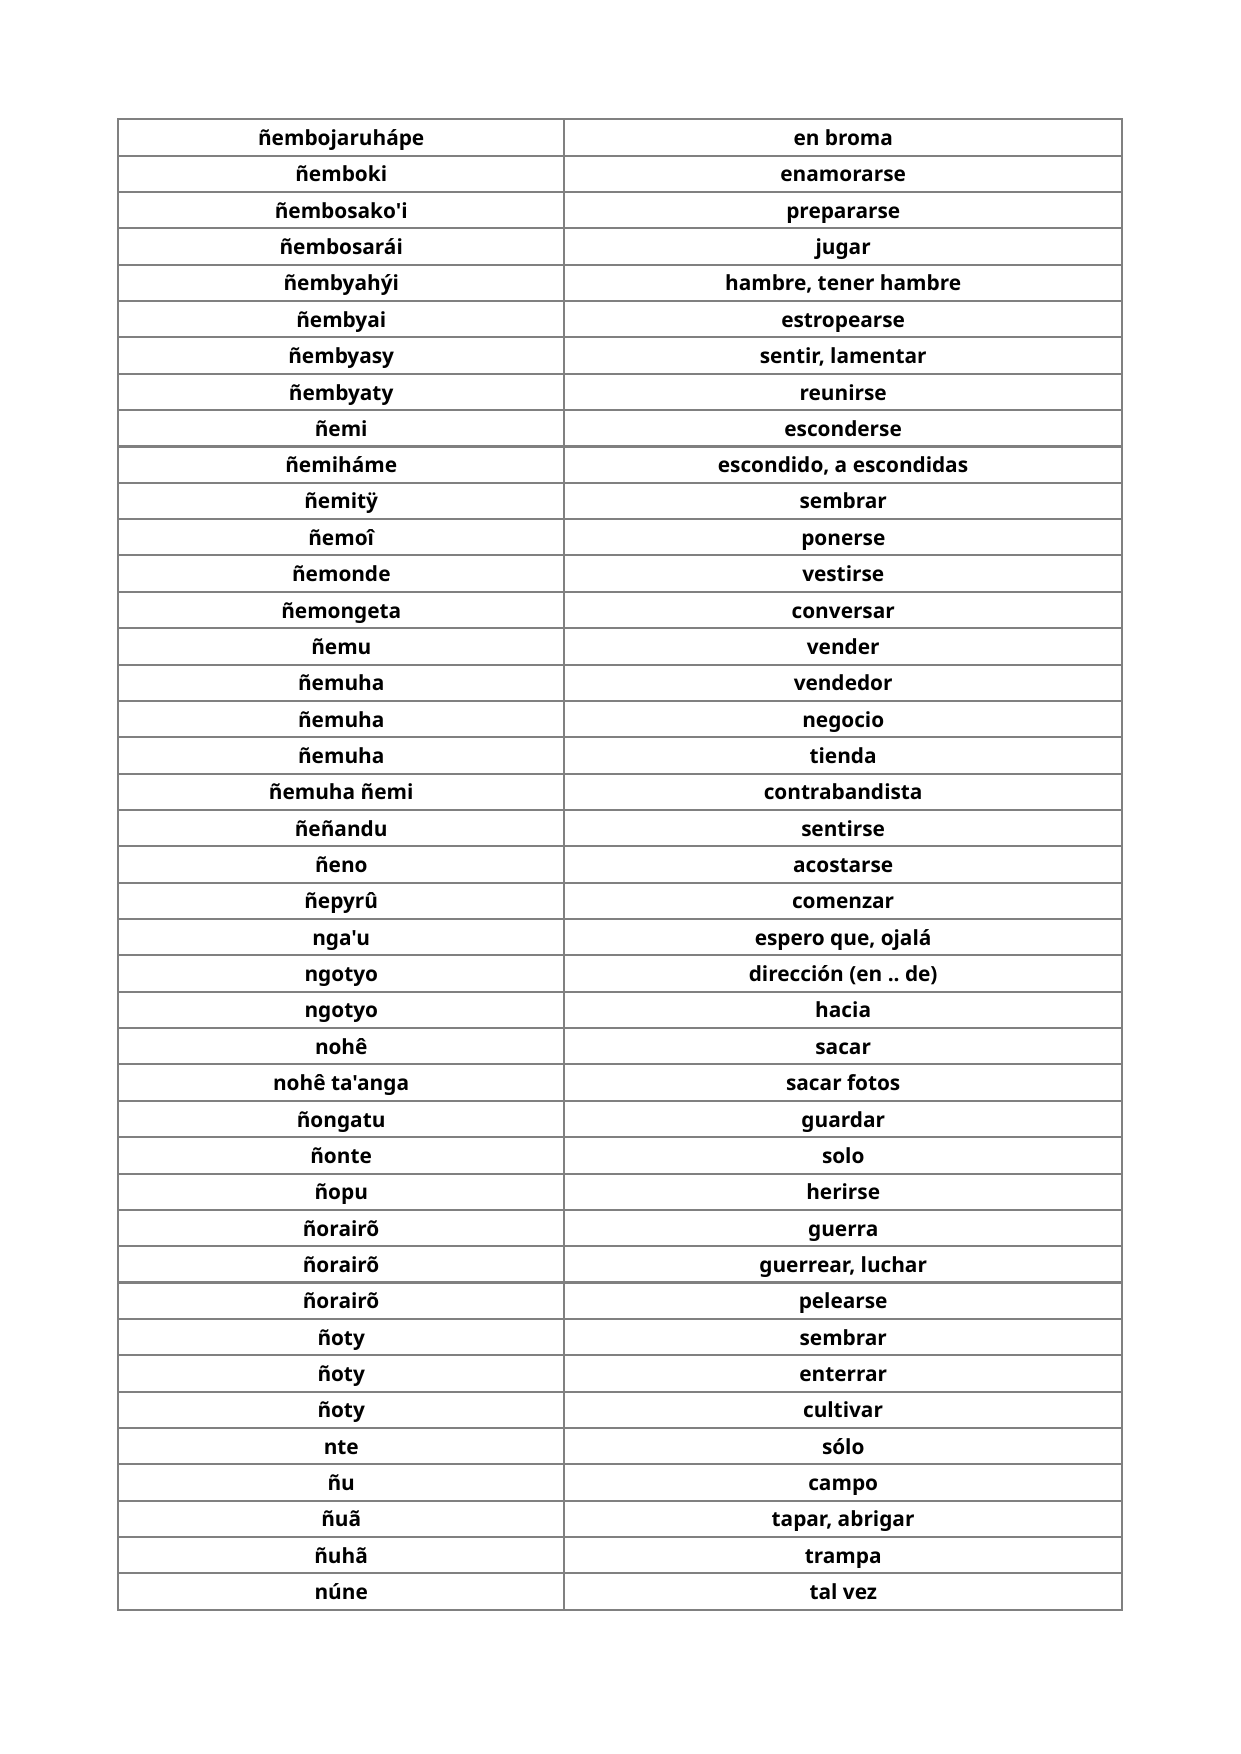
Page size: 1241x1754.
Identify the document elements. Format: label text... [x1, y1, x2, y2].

table_cell vender [565, 629, 1121, 663]
table_cell reunirse [565, 375, 1121, 409]
table_cell conversar [565, 593, 1121, 627]
table_cell ñemuha ñemi [119, 775, 563, 809]
table_cell ñembosako'i [119, 193, 563, 227]
table_cell sembrar [565, 484, 1121, 518]
table_cell hacia [565, 993, 1121, 1027]
table_cell cultivar [565, 1393, 1121, 1427]
table_cell ñu [119, 1465, 563, 1499]
table_cell guerrear, luchar [565, 1247, 1121, 1281]
table_cell ñemoî [119, 520, 563, 554]
table_cell comenzar [565, 884, 1121, 918]
table_cell ñongatu [119, 1102, 563, 1136]
table_cell pelearse [565, 1284, 1121, 1318]
table_cell negocio [565, 702, 1121, 736]
table_cell tal vez [565, 1574, 1121, 1609]
table_cell sacar fotos [565, 1065, 1121, 1100]
table_cell sólo [565, 1429, 1121, 1463]
table_cell en broma [565, 120, 1121, 154]
table_cell ñeñandu [119, 811, 563, 845]
table_cell nte [119, 1429, 563, 1463]
table_cell ñonte [119, 1138, 563, 1172]
table_cell ñorairõ [119, 1211, 563, 1245]
table_cell tapar, abrigar [565, 1502, 1121, 1536]
table_cell ñemiháme [119, 448, 563, 482]
table_cell vestirse [565, 556, 1121, 591]
table_cell ñuhã [119, 1538, 563, 1572]
table_cell enterrar [565, 1356, 1121, 1391]
table_cell sembrar [565, 1320, 1121, 1354]
table_cell nohê ta'anga [119, 1065, 563, 1100]
table_cell acostarse [565, 847, 1121, 882]
table_cell ñemuha [119, 702, 563, 736]
table_cell enamorarse [565, 157, 1121, 191]
table_cell ñuã [119, 1502, 563, 1536]
table_cell prepararse [565, 193, 1121, 227]
table_cell espero que, ojalá [565, 920, 1121, 954]
table_cell ñembyai [119, 302, 563, 336]
table_cell sentir, lamentar [565, 338, 1121, 373]
table_cell ñembyasy [119, 338, 563, 373]
table_cell hambre, tener hambre [565, 266, 1121, 300]
table_cell ñoty [119, 1320, 563, 1354]
table_cell ñembyaty [119, 375, 563, 409]
table_cell dirección (en .. de) [565, 956, 1121, 991]
table_cell escondido, a escondidas [565, 448, 1121, 482]
table_cell ñemonde [119, 556, 563, 591]
table_cell núne [119, 1574, 563, 1609]
table_cell ñorairõ [119, 1247, 563, 1281]
table_cell nga'u [119, 920, 563, 954]
table_cell ñemu [119, 629, 563, 663]
table_cell ñopu [119, 1175, 563, 1209]
table_cell ñemboki [119, 157, 563, 191]
table_cell ñemongeta [119, 593, 563, 627]
table_cell campo [565, 1465, 1121, 1499]
table_cell ngotyo [119, 993, 563, 1027]
table_cell sentirse [565, 811, 1121, 845]
table_cell ñembojaruhápe [119, 120, 563, 154]
table_cell ñoty [119, 1393, 563, 1427]
table_cell ñembyahýi [119, 266, 563, 300]
table_cell ñepyrû [119, 884, 563, 918]
table_cell ñorairõ [119, 1284, 563, 1318]
table_cell esconderse [565, 411, 1121, 445]
table_cell guerra [565, 1211, 1121, 1245]
table_cell herirse [565, 1175, 1121, 1209]
table_cell tienda [565, 738, 1121, 772]
table_cell trampa [565, 1538, 1121, 1572]
table_cell guardar [565, 1102, 1121, 1136]
table_cell estropearse [565, 302, 1121, 336]
table_cell ñeno [119, 847, 563, 882]
table_cell ñoty [119, 1356, 563, 1391]
table_cell solo [565, 1138, 1121, 1172]
table_cell ngotyo [119, 956, 563, 991]
table_cell ñembosarái [119, 229, 563, 263]
table_cell sacar [565, 1029, 1121, 1063]
table_cell ñemuha [119, 666, 563, 700]
table_cell ñemi [119, 411, 563, 445]
table_cell nohê [119, 1029, 563, 1063]
table_cell ñemuha [119, 738, 563, 772]
table_cell jugar [565, 229, 1121, 263]
table_cell vendedor [565, 666, 1121, 700]
table_cell ponerse [565, 520, 1121, 554]
table_cell ñemitÿ [119, 484, 563, 518]
table_cell contrabandista [565, 775, 1121, 809]
